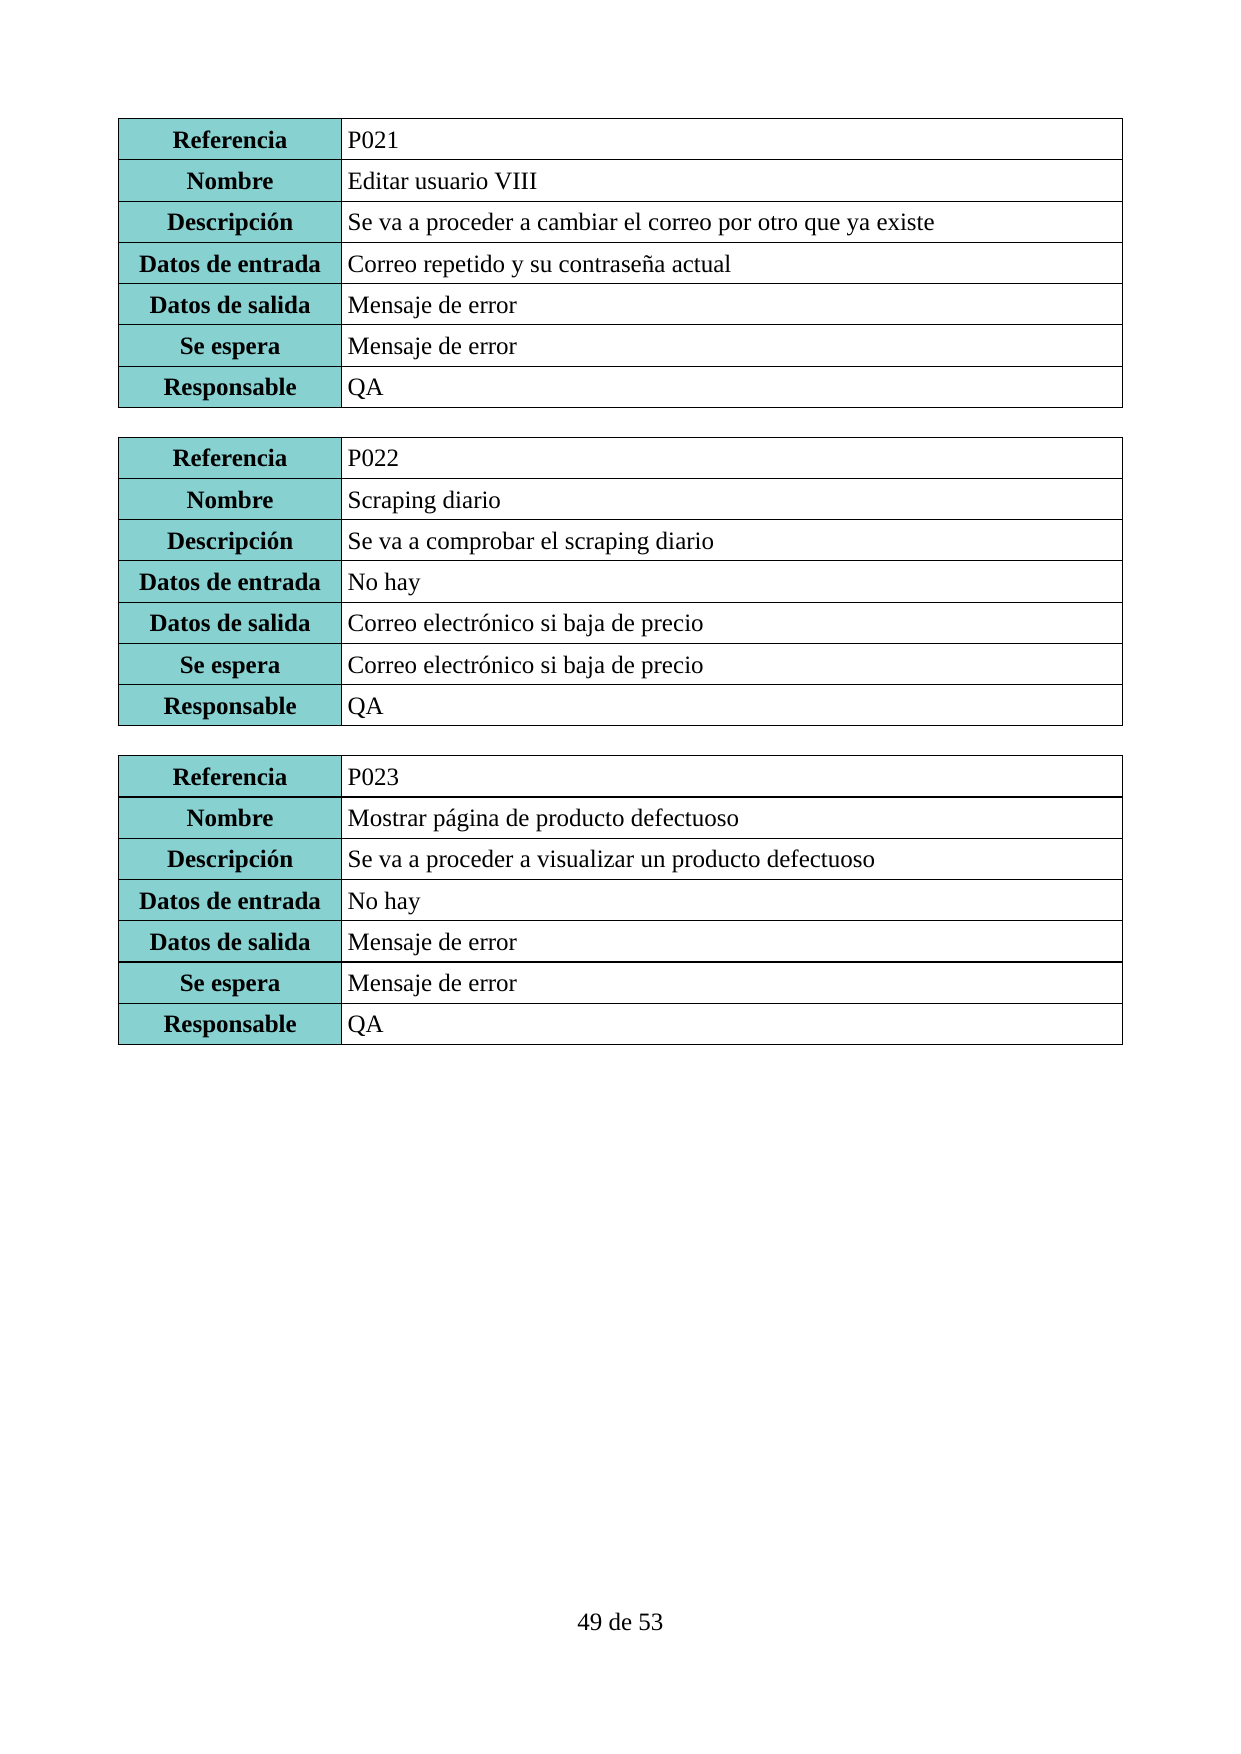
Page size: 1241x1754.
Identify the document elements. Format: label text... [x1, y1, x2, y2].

table_cell Se va a proceder a visualizar un producto defectuoso [342, 839, 1122, 879]
table_cell Nombre [119, 479, 341, 519]
table_cell Datos de salida [119, 284, 341, 324]
table_cell Correo repetido y su contraseña actual [342, 243, 1122, 283]
table_cell Se espera [119, 644, 341, 684]
table_cell QA [342, 685, 1122, 725]
table_header P021 [342, 119, 1122, 159]
table_header Referencia [119, 119, 341, 159]
table_cell Mostrar página de producto defectuoso [342, 798, 1122, 838]
table_cell Editar usuario VIII [342, 160, 1122, 201]
table_cell Correo electrónico si baja de precio [342, 644, 1122, 684]
table_cell Se espera [119, 325, 341, 366]
table_cell Se va a comprobar el scraping diario [342, 520, 1122, 560]
table_cell No hay [342, 880, 1122, 920]
table_cell Se espera [119, 963, 341, 1003]
table_header P022 [342, 438, 1122, 478]
table_cell QA [342, 1004, 1122, 1044]
table_cell Datos de salida [119, 921, 341, 961]
table_cell Datos de entrada [119, 561, 341, 602]
table_header P023 [342, 756, 1122, 796]
table_cell Responsable [119, 685, 341, 725]
table_header Referencia [119, 756, 341, 796]
table_cell Mensaje de error [342, 284, 1122, 324]
table_cell No hay [342, 561, 1122, 602]
table_cell Datos de salida [119, 603, 341, 643]
table_cell Descripción [119, 520, 341, 560]
table_cell Scraping diario [342, 479, 1122, 519]
table_cell Se va a proceder a cambiar el correo por otro que ya existe [342, 202, 1122, 242]
table_cell Correo electrónico si baja de precio [342, 603, 1122, 643]
table_cell Responsable [119, 367, 341, 407]
table_cell Datos de entrada [119, 243, 341, 283]
table_cell Descripción [119, 202, 341, 242]
table_cell Responsable [119, 1004, 341, 1044]
table_cell Datos de entrada [119, 880, 341, 920]
table_cell Nombre [119, 798, 341, 838]
table_cell Mensaje de error [342, 921, 1122, 961]
table_cell Descripción [119, 839, 341, 879]
table_cell Mensaje de error [342, 325, 1122, 366]
table_cell Mensaje de error [342, 963, 1122, 1003]
table_cell Nombre [119, 160, 341, 201]
table_header Referencia [119, 438, 341, 478]
table_cell QA [342, 367, 1122, 407]
